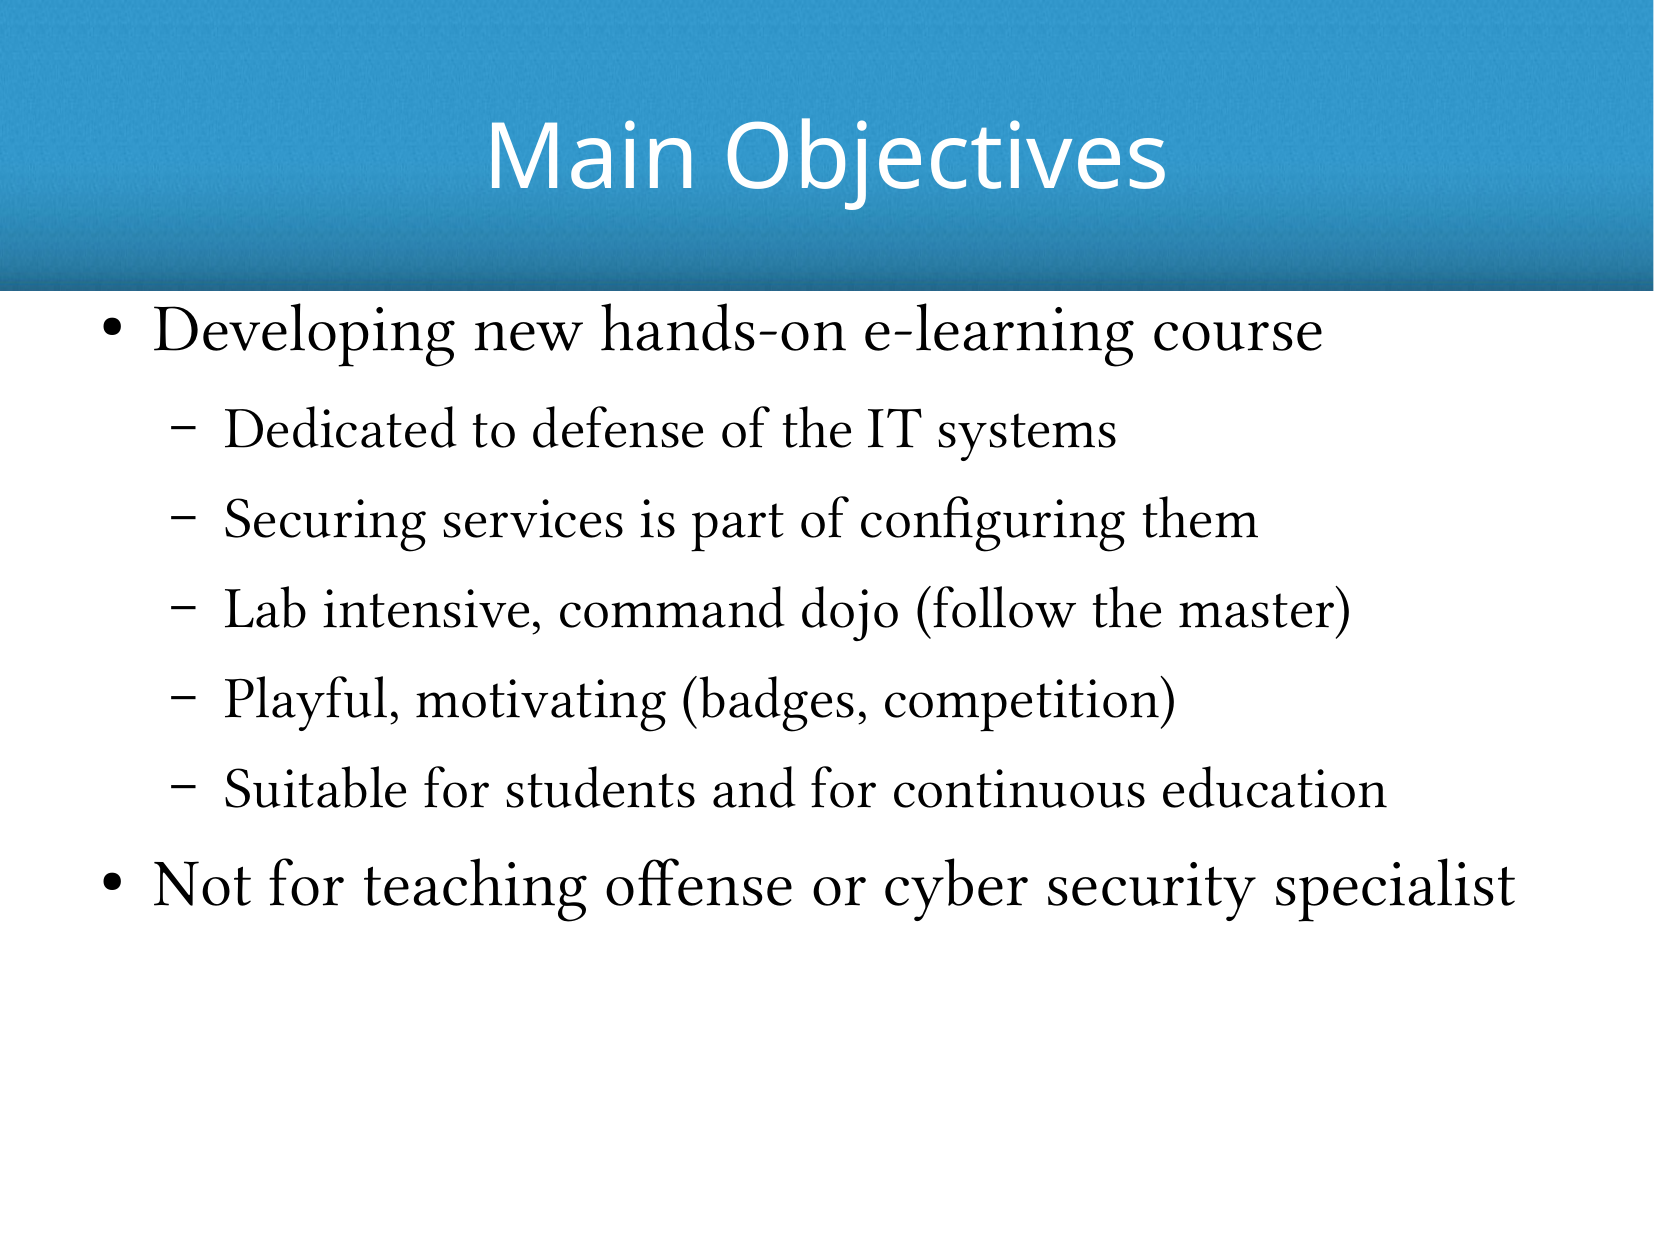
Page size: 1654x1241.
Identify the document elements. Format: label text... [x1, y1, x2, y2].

list Developing new hands-on e-learning course Dedicated to defense of the IT systems Securing services is part of configuring them Lab intensive, command dojo (follow the master) Playful, motivating (badges, competition) Suitable for students and for continuous education Not for teaching offense or cyber security specialist [82, 290, 1538, 1010]
title Main Objectives [82, 49, 1571, 257]
picture [0, 0, 1654, 291]
